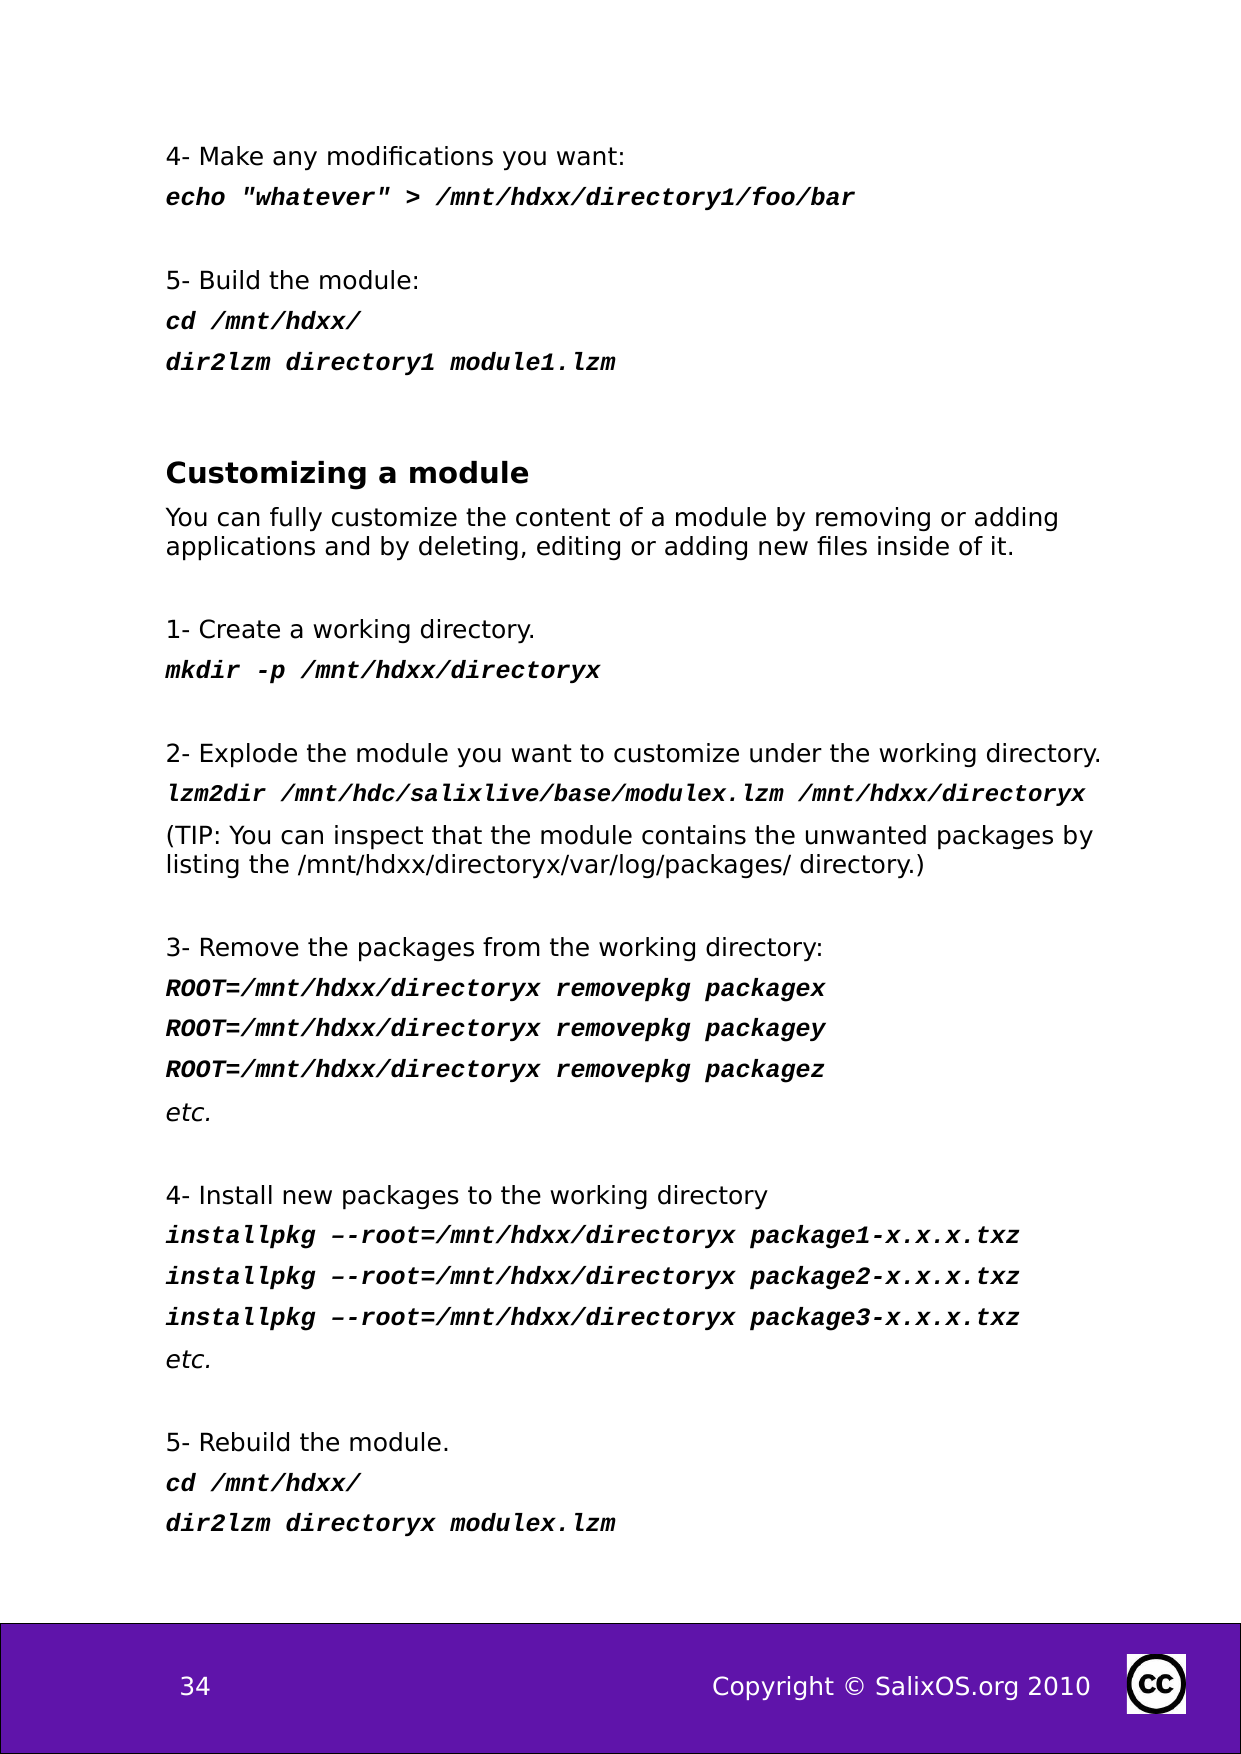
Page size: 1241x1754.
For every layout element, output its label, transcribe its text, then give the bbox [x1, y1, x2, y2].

text etc. [165, 1345, 1104, 1374]
text 4- Make any modifications you want: [165, 142, 1104, 172]
text installpkg –-root=/mnt/hdxx/directoryx package3-x.x.x.txz [165, 1304, 1104, 1333]
text installpkg –-root=/mnt/hdxx/directoryx package2-x.x.x.txz [165, 1263, 1104, 1292]
text mkdir -p /mnt/hdxx/directoryx [165, 657, 1104, 686]
text ROOT=/mnt/hdxx/directoryx removepkg packagex [165, 975, 1104, 1003]
text You can fully customize the content of a module by removing or adding applications and by deleting, editing or adding new files inside of it. [165, 503, 1104, 561]
text 2- Explode the module you want to customize under the working directory. [165, 740, 1104, 769]
text installpkg –-root=/mnt/hdxx/directoryx package1-x.x.x.txz [165, 1223, 1104, 1251]
text 3- Remove the packages from the working directory: [165, 933, 1104, 963]
text dir2lzm directory1 module1.lzm [165, 349, 1104, 377]
text 1- Create a working directory. [165, 616, 1104, 645]
text lzm2dir /mnt/hdc/salixlive/base/modulex.lzm /mnt/hdxx/directoryx [165, 781, 1106, 808]
text 5- Build the module: [165, 267, 1104, 296]
text (TIP: You can inspect that the module contains the unwanted packages by listing the /mnt/hdxx/directoryx/var/log/packages/ directory.) [165, 821, 1104, 879]
text echo "whatever" > /mnt/hdxx/directory1/foo/bar [165, 184, 1104, 212]
subtitle Customizing a module [165, 457, 1104, 491]
text dir2lzm directoryx modulex.lzm [165, 1511, 1104, 1539]
text cd /mnt/hdxx/ [165, 308, 1104, 337]
text 4- Install new packages to the working directory [165, 1181, 1104, 1210]
picture [1126, 1654, 1186, 1714]
text cd /mnt/hdxx/ [165, 1470, 1104, 1498]
text ROOT=/mnt/hdxx/directoryx removepkg packagez [165, 1057, 1104, 1085]
text 5- Rebuild the module. [165, 1428, 1104, 1458]
text etc. [165, 1098, 1104, 1127]
text ROOT=/mnt/hdxx/directoryx removepkg packagey [165, 1016, 1104, 1044]
